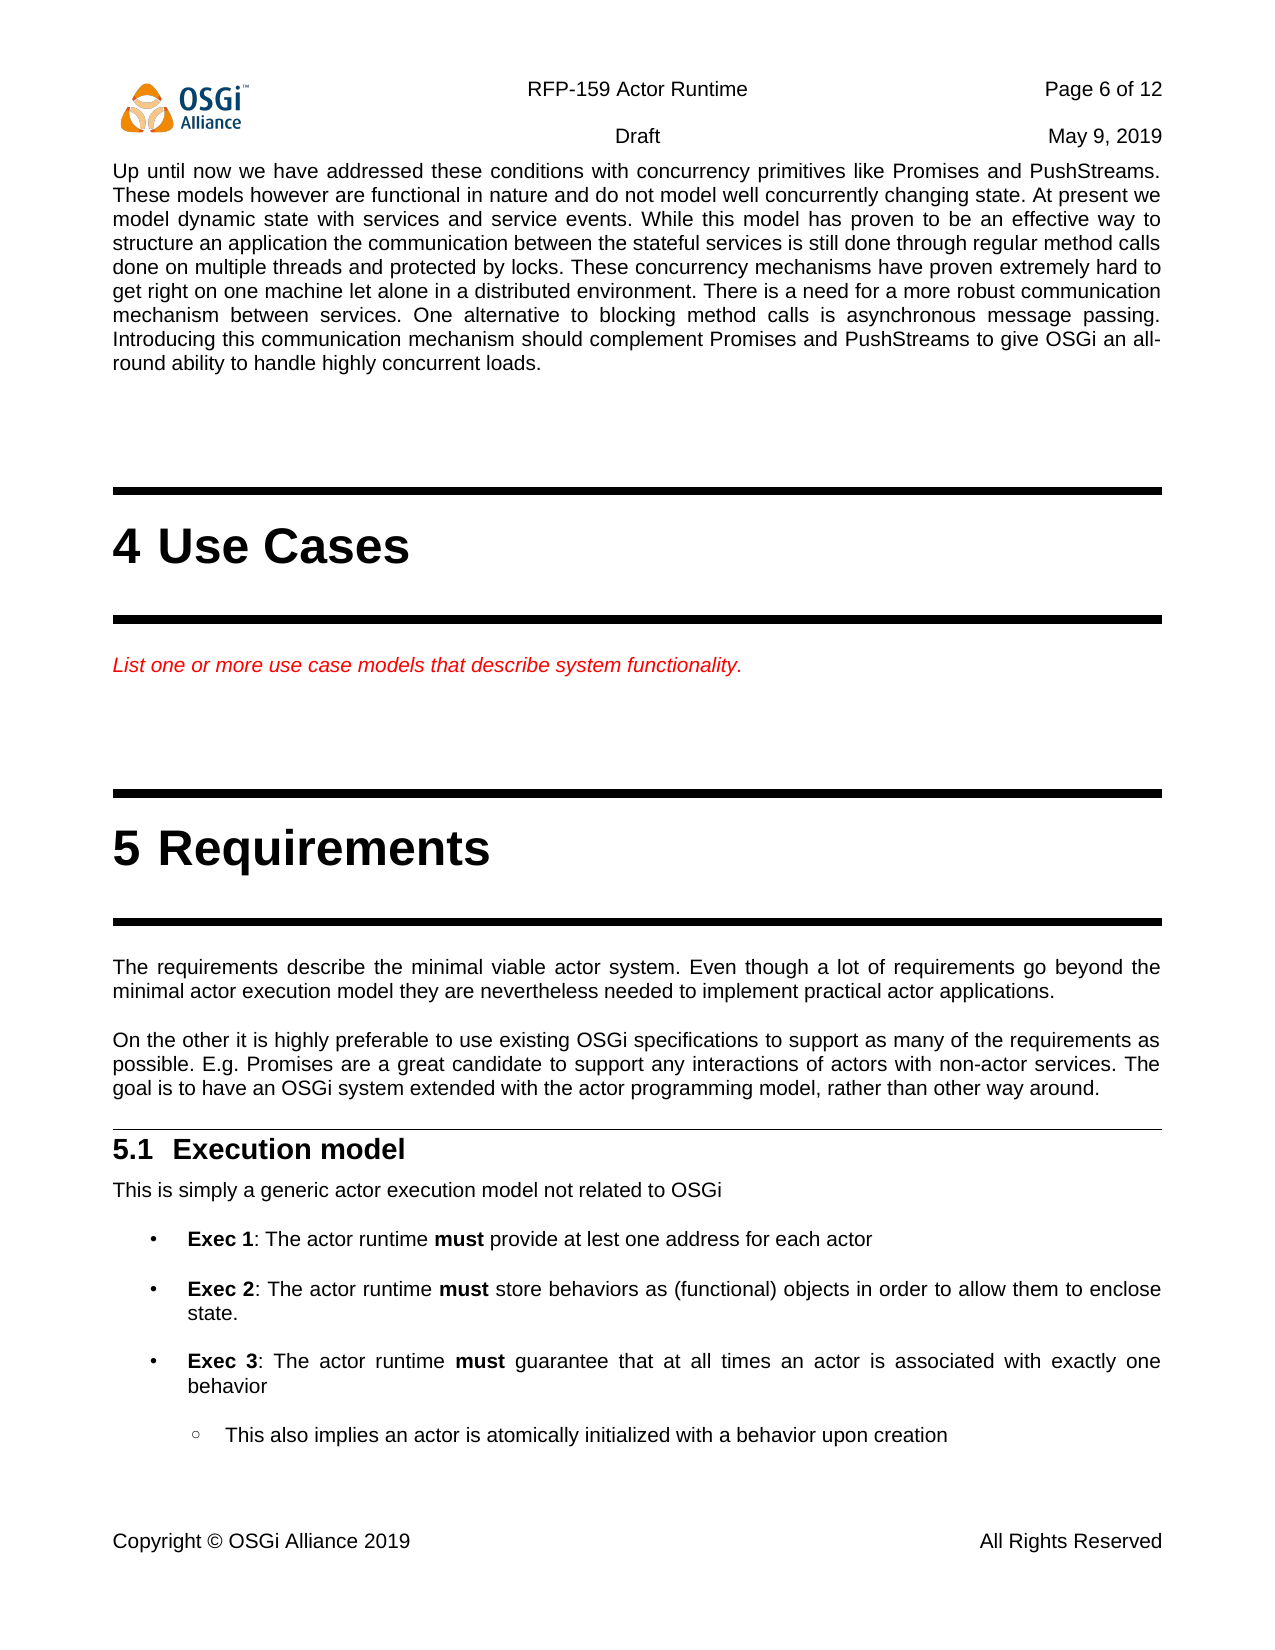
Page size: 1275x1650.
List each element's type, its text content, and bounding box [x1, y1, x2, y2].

text The requirements describe the minimal viable actor system. Even though a lot of requirements go beyond the minimal actor execution model they are nevertheless needed to implement practical actor applications. [112, 955, 1162, 1003]
text This is simply a generic actor execution model not related to OSGi [112, 1178, 1162, 1202]
list This also implies an actor is atomically initialized with a behavior upon creation [187, 1422, 1162, 1446]
subtitle Requirements [112, 790, 1162, 926]
list Exec 1: The actor runtime must provide at lest one address for each actor [150, 1227, 1162, 1251]
subtitle Use Cases [112, 488, 1162, 624]
list Exec 2: The actor runtime must store behaviors as (functional) objects in order to allow them to enclose state. [150, 1276, 1162, 1324]
text On the other it is highly preferable to use existing OSGi specifications to support as many of the requirements as possible. E.g. Promises are a great candidate to support any interactions of actors with non-actor services. The goal is to have an OSGi system extended with the actor programming model, rather than other way around. [112, 1028, 1162, 1100]
picture [113, 76, 257, 140]
subtitle Execution model [112, 1130, 1162, 1166]
list Exec 3: The actor runtime must guarantee that at all times an actor is associated with exactly one behavior [150, 1349, 1162, 1397]
text List one or more use case models that describe system functionality. [112, 653, 1162, 677]
text Up until now we have addressed these conditions with concurrency primitives like Promises and PushStreams. These models however are functional in nature and do not model well concurrently changing state. At present we model dynamic state with services and service events. While this model has proven to be an effective way to structure an application the communication between the stateful services is still done through regular method calls done on multiple threads and protected by locks. These concurrency mechanisms have proven extremely hard to get right on one machine let alone in a distributed environment. There is a need for a more robust communication mechanism between services. One alternative to blocking method calls is asynchronous message passing. Introducing this communication mechanism should complement Promises and PushStreams to give OSGi an all- round ability to handle highly concurrent loads. [112, 159, 1162, 374]
